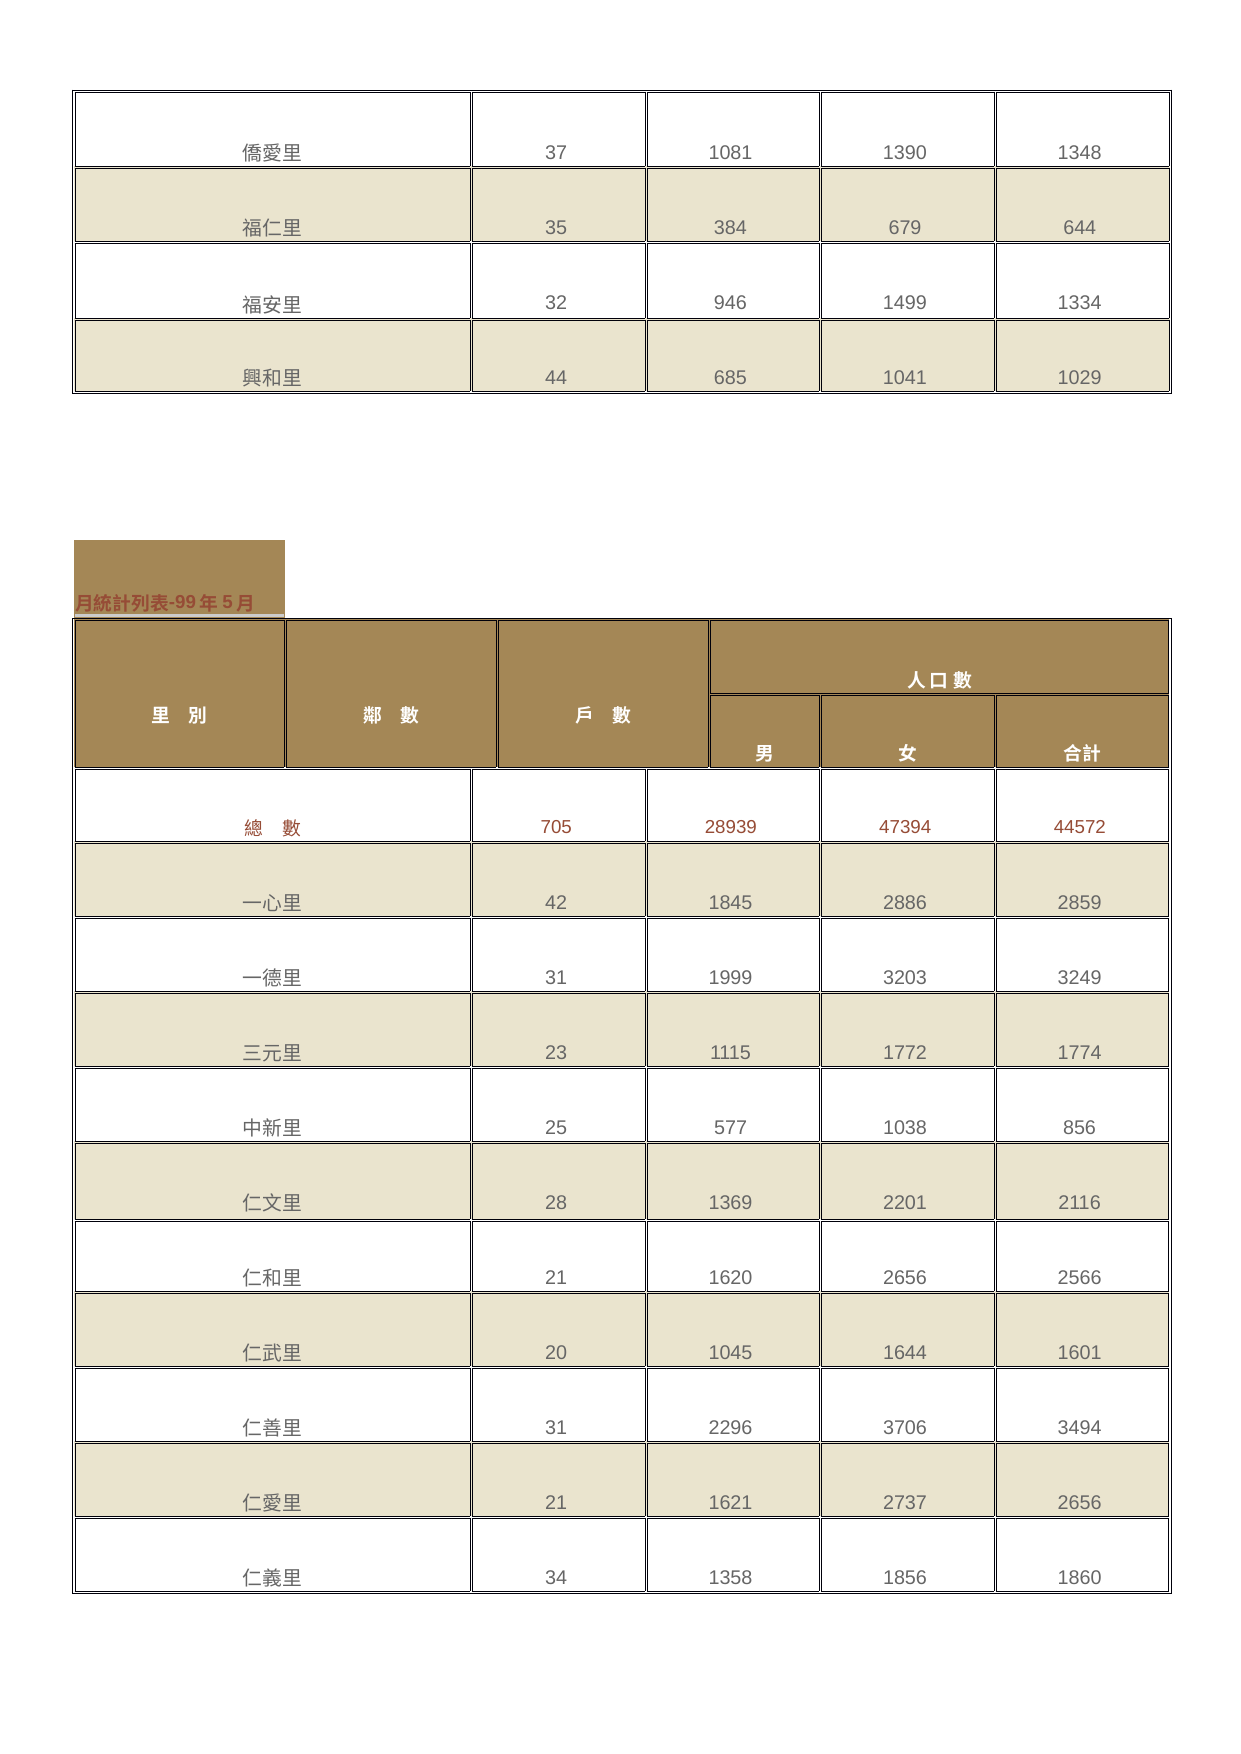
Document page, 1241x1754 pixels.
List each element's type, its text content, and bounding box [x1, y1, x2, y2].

table_cell 856 [997, 1069, 1168, 1141]
table_cell 1334 [997, 244, 1169, 318]
table_cell 384 [648, 169, 819, 241]
table_cell 一德里 [76, 919, 470, 991]
table_cell 1621 [648, 1444, 819, 1516]
table_cell 20 [473, 1294, 645, 1366]
table_cell 三元里 [76, 994, 470, 1066]
table_cell 1348 [997, 93, 1169, 166]
table_cell 仁文里 [76, 1144, 470, 1219]
table_cell 31 [473, 1369, 645, 1441]
table_cell 2656 [997, 1444, 1168, 1516]
table_cell 興和里 [76, 321, 470, 391]
table_cell 21 [473, 1444, 645, 1516]
table_cell 1860 [997, 1519, 1168, 1591]
table_cell 里 別 [76, 621, 284, 767]
table_cell 3249 [997, 919, 1168, 991]
table_cell 1774 [997, 994, 1168, 1066]
table_cell 1772 [822, 994, 994, 1066]
table_cell 1358 [648, 1519, 819, 1591]
table_cell 福仁里 [76, 169, 470, 241]
table_cell 42 [473, 844, 645, 916]
table_cell 1369 [648, 1144, 819, 1219]
table_cell 2296 [648, 1369, 819, 1441]
table_cell 僑愛里 [76, 93, 470, 166]
table_cell 35 [473, 169, 645, 241]
table_cell 44 [473, 321, 645, 391]
table_cell 2566 [997, 1222, 1168, 1291]
table_cell 總 數 [76, 770, 470, 841]
table_cell 577 [648, 1069, 819, 1141]
table_cell 3494 [997, 1369, 1168, 1441]
table_cell 1856 [822, 1519, 994, 1591]
table_cell 37 [473, 93, 645, 166]
table_cell 32 [473, 244, 645, 318]
table_cell 1499 [822, 244, 994, 318]
table_cell 679 [822, 169, 994, 241]
table_cell 1845 [648, 844, 819, 916]
table_cell 25 [473, 1069, 645, 1141]
table_cell 28939 [648, 770, 819, 841]
table_cell 2859 [997, 844, 1168, 916]
table_cell 44572 [997, 770, 1168, 841]
table_cell 1029 [997, 321, 1169, 391]
table_cell 仁善里 [76, 1369, 470, 1441]
table_cell 人 口 數 [711, 621, 1168, 693]
table_cell 34 [473, 1519, 645, 1591]
table_cell 仁義里 [76, 1519, 470, 1591]
table_cell 戶 數 [499, 621, 708, 767]
table_cell 31 [473, 919, 645, 991]
table_cell 一心里 [76, 844, 470, 916]
table_cell 2656 [822, 1222, 994, 1291]
table_cell 1038 [822, 1069, 994, 1141]
table_cell 1041 [822, 321, 994, 391]
table_cell 685 [648, 321, 819, 391]
table_cell 705 [473, 770, 645, 841]
table_cell 中新里 [76, 1069, 470, 1141]
table_cell 2737 [822, 1444, 994, 1516]
table_cell 946 [648, 244, 819, 318]
table_cell 1081 [648, 93, 819, 166]
table_cell 1644 [822, 1294, 994, 1366]
table_cell 28 [473, 1144, 645, 1219]
table_cell 1999 [648, 919, 819, 991]
table_cell 男 [711, 696, 819, 767]
table_cell 仁愛里 [76, 1444, 470, 1516]
table_header 月統計列表-99年5月 [74, 540, 285, 618]
table_cell 1601 [997, 1294, 1168, 1366]
table_cell 2116 [997, 1144, 1168, 1219]
table_cell 福安里 [76, 244, 470, 318]
table_cell 仁武里 [76, 1294, 470, 1366]
table_cell 1115 [648, 994, 819, 1066]
table_cell 3706 [822, 1369, 994, 1441]
table_cell 1045 [648, 1294, 819, 1366]
table_cell 3203 [822, 919, 994, 991]
table_cell 1620 [648, 1222, 819, 1291]
table_cell 2201 [822, 1144, 994, 1219]
table_cell 合計 [997, 696, 1168, 767]
table_cell 644 [997, 169, 1169, 241]
table_cell 21 [473, 1222, 645, 1291]
table_cell 2886 [822, 844, 994, 916]
table_cell 23 [473, 994, 645, 1066]
table_cell 47394 [822, 770, 994, 841]
table_cell 仁和里 [76, 1222, 470, 1291]
table_cell 1390 [822, 93, 994, 166]
table_cell 鄰 數 [287, 621, 496, 767]
table_cell 女 [822, 696, 994, 767]
